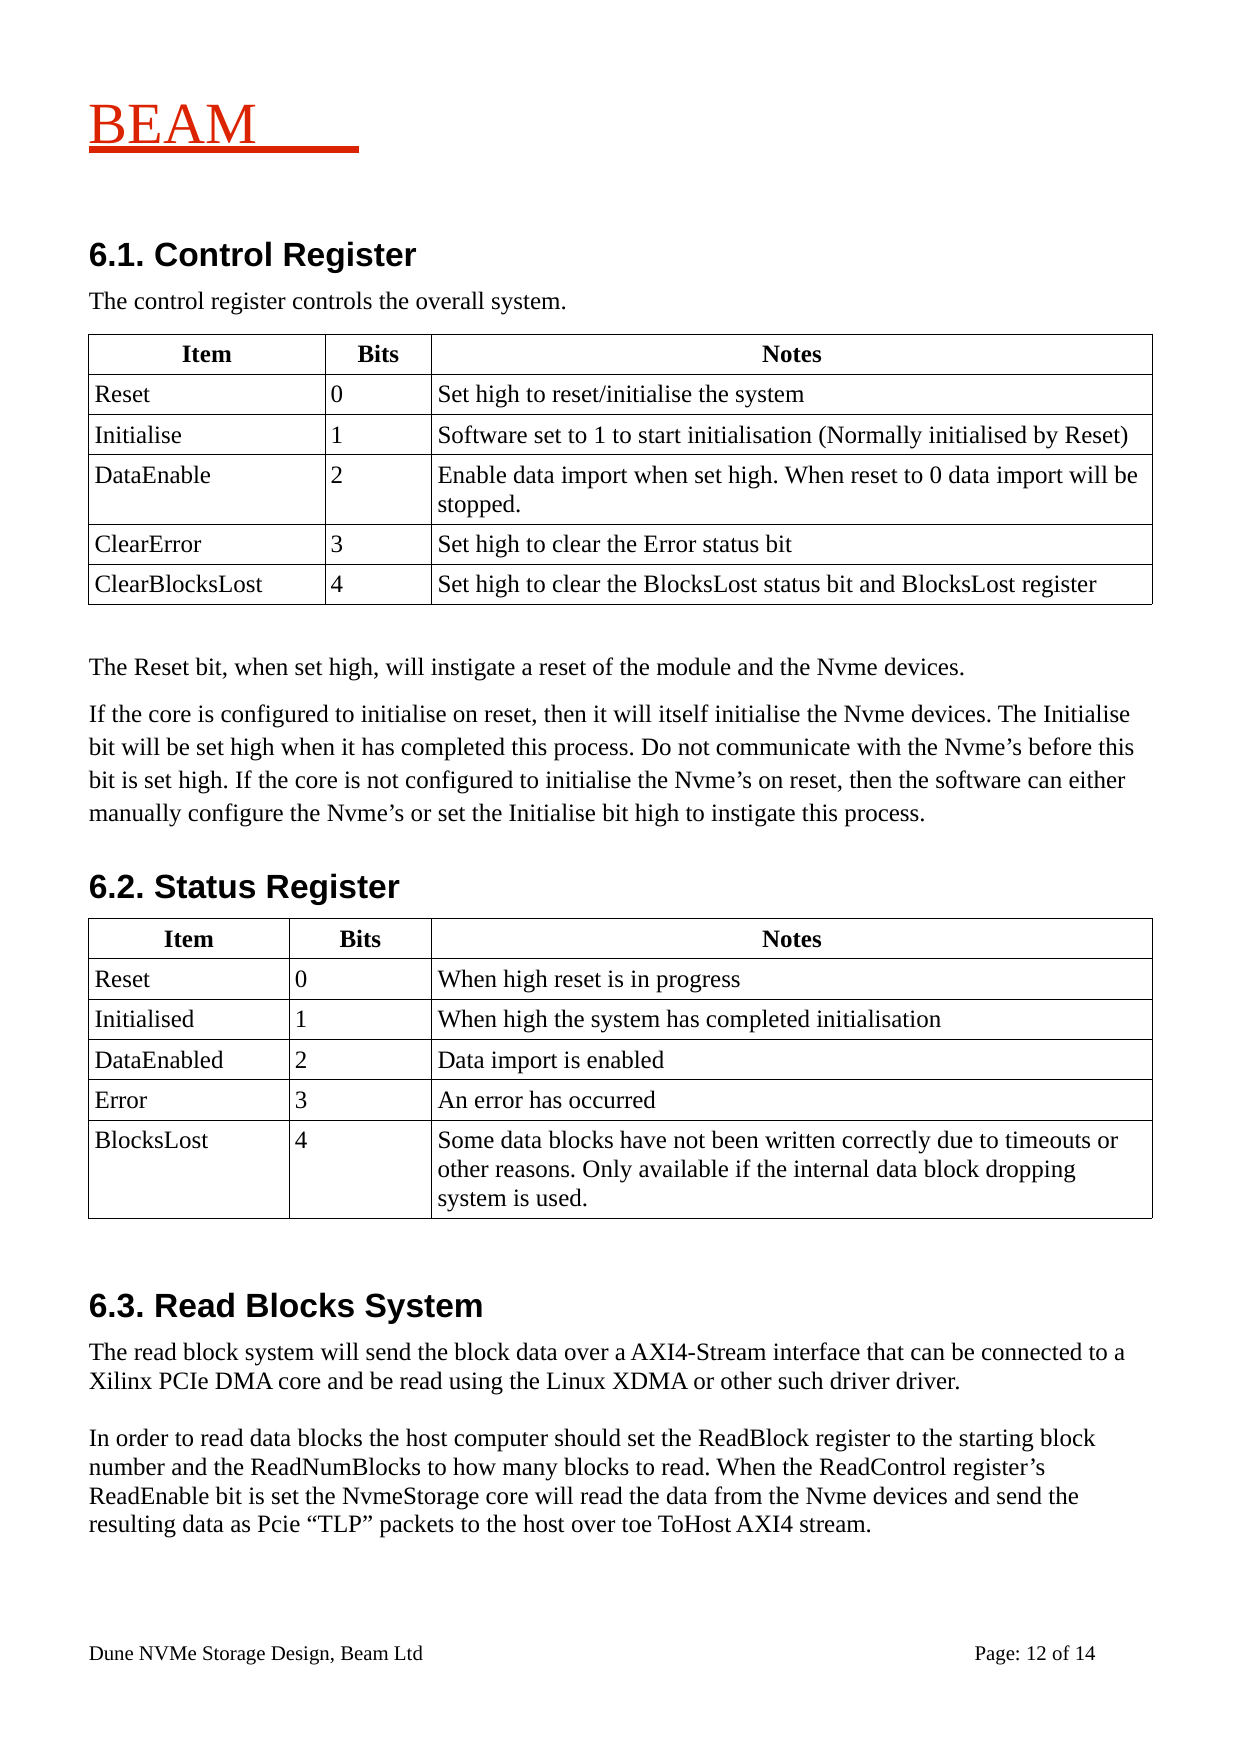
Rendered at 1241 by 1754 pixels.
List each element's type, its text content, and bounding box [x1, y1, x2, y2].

table_header Item [89, 919, 289, 958]
table_cell When high the system has completed initialisation [432, 1000, 1152, 1039]
subtitle Status Register [88, 867, 1152, 906]
table_cell 3 [290, 1080, 431, 1119]
table_cell 0 [290, 959, 431, 999]
table_cell Reset [89, 375, 325, 414]
table_cell 2 [290, 1040, 431, 1079]
text If the core is configured to initialise on reset, then it will itself initialise the Nvme devices. The Initialise bit will be set high when it has completed this process. Do not communicate with the Nvme’s before this bit is set high. If the core is not configured to initialise the Nvme’s on reset, then the software can either manually configure the Nvme’s or set the Initialise bit high to instigate this process. [88, 699, 1152, 827]
text The Reset bit, when set high, will instigate a reset of the module and the Nvme devices. [88, 652, 1152, 681]
table_cell ClearBlocksLost [89, 565, 325, 604]
table_cell 1 [326, 415, 431, 454]
table_cell Set high to clear the BlocksLost status bit and BlocksLost register [432, 565, 1152, 604]
table_cell Set high to clear the Error status bit [432, 525, 1152, 564]
table_header Bits [326, 335, 431, 374]
subtitle Read Blocks System [88, 1286, 1152, 1324]
table_cell Software set to 1 to start initialisation (Normally initialised by Reset) [432, 415, 1152, 454]
table_cell Reset [89, 959, 289, 999]
table_header Item [89, 335, 325, 374]
table_cell 0 [326, 375, 431, 414]
table_cell BlocksLost [89, 1121, 289, 1217]
table_header Notes [432, 919, 1152, 958]
text In order to read data blocks the host computer should set the ReadBlock register to the starting block number and the ReadNumBlocks to how many blocks to read. When the ReadControl register’s ReadEnable bit is set the NvmeStorage core will read the data from the Nvme devices and send the resulting data as Pcie “TLP” packets to the host over toe ToHost AXI4 stream. [88, 1423, 1152, 1538]
table_cell When high reset is in progress [432, 959, 1152, 999]
table_cell 4 [326, 565, 431, 604]
table_cell 2 [326, 455, 431, 523]
text The control register controls the overall system. [88, 286, 1152, 314]
table_cell DataEnabled [89, 1040, 289, 1079]
table_cell Enable data import when set high. When reset to 0 data import will be stopped. [432, 455, 1152, 523]
table_cell DataEnable [89, 455, 325, 523]
table_cell ClearError [89, 525, 325, 564]
table_cell 4 [290, 1121, 431, 1217]
table_cell Error [89, 1080, 289, 1119]
table_cell Data import is enabled [432, 1040, 1152, 1079]
text The read block system will send the block data over a AXI4-Stream interface that can be connected to a Xilinx PCIe DMA core and be read using the Linux XDMA or other such driver driver. [88, 1337, 1152, 1394]
table_cell Initialise [89, 415, 325, 454]
table_header Notes [432, 335, 1152, 374]
table_cell 1 [290, 1000, 431, 1039]
table_cell Some data blocks have not been written correctly due to timeouts or other reasons. Only available if the internal data block dropping system is used. [432, 1121, 1152, 1217]
table_cell An error has occurred [432, 1080, 1152, 1119]
table_cell Initialised [89, 1000, 289, 1039]
table_cell Set high to reset/initialise the system [432, 375, 1152, 414]
table_header Bits [290, 919, 431, 958]
subtitle Control Register [88, 235, 1152, 273]
table_cell 3 [326, 525, 431, 564]
